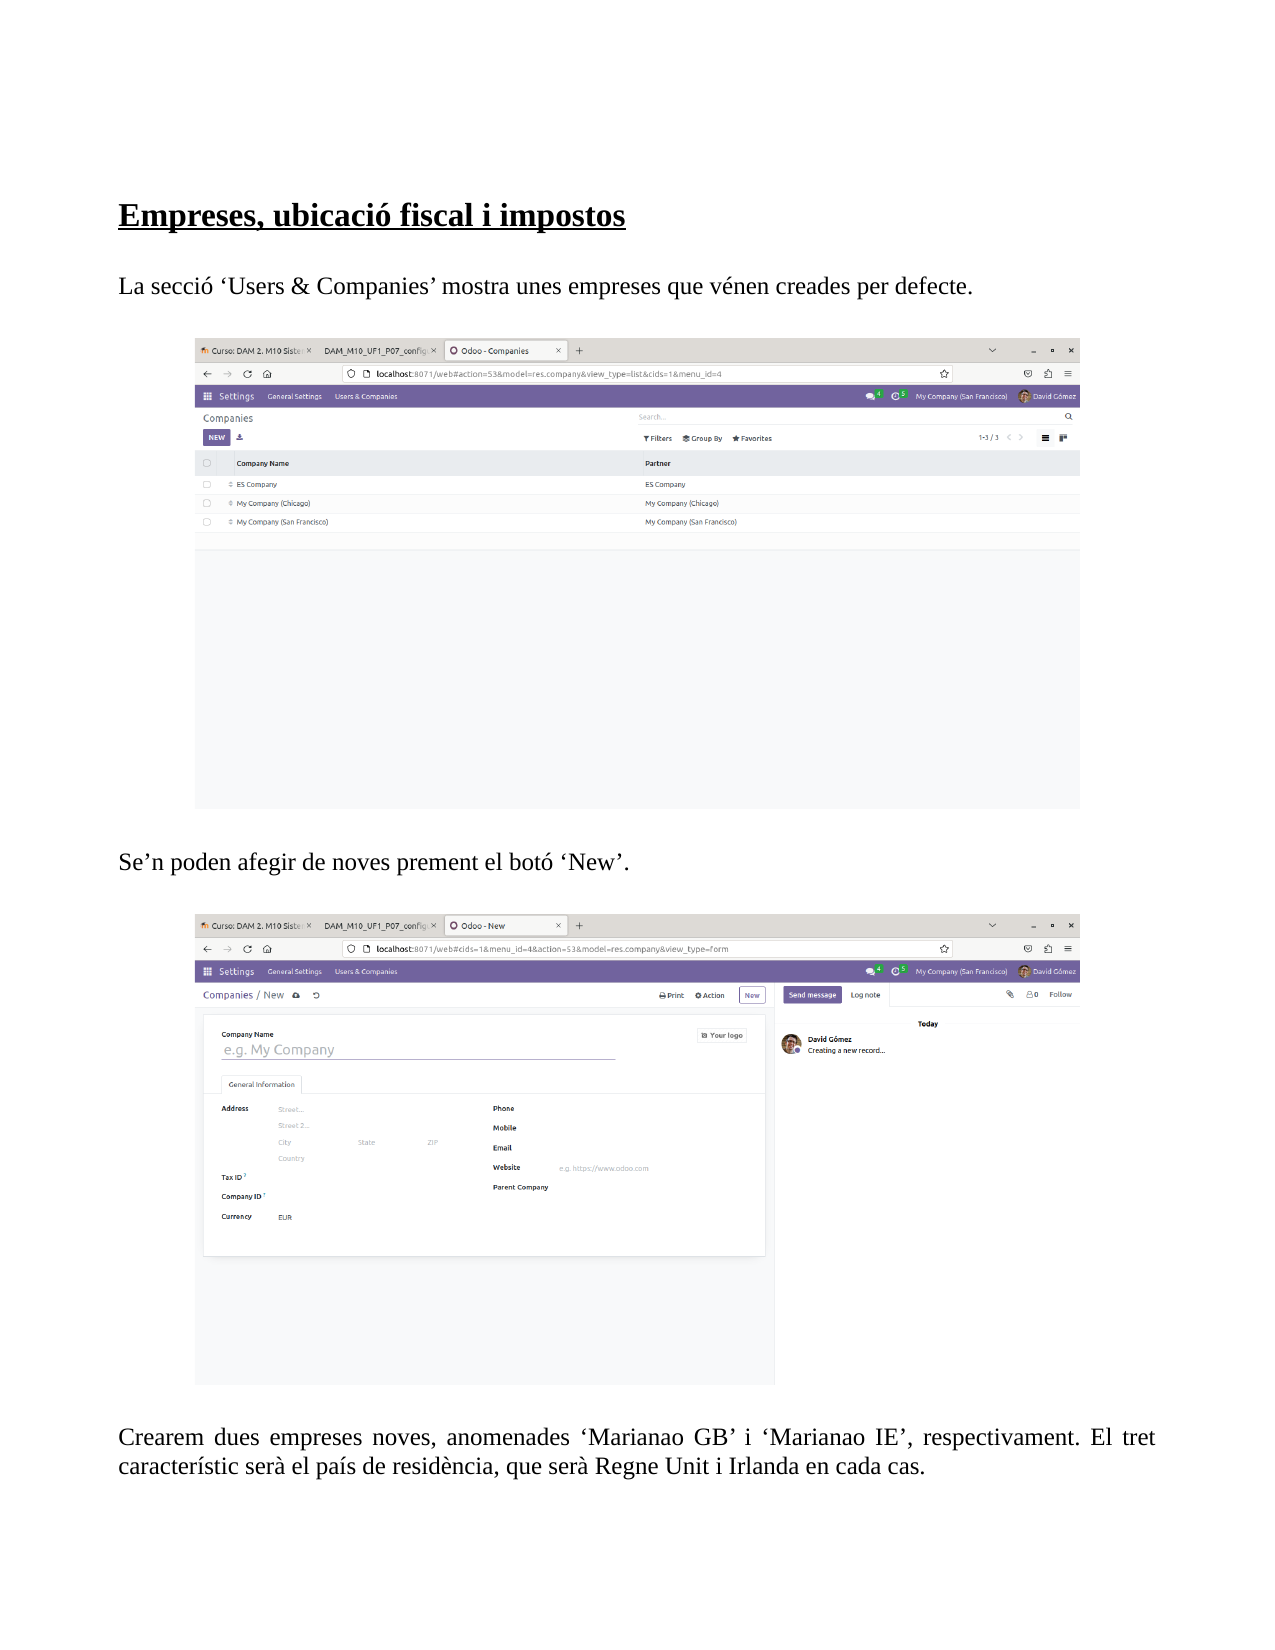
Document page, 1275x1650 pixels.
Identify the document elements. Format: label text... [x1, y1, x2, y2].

text Se’n poden afegir de noves prement el botó ‘New’. [118, 847, 1157, 876]
picture [194, 338, 1080, 809]
picture [194, 914, 1080, 1385]
text La secció ‘Users & Companies’ mostra unes empreses que vénen creades per defecte. [118, 271, 1157, 300]
text Crearem dues empreses noves, anomenades ‘Marianao GB’ i ‘Marianao IE’, respectivament. El tret característic serà el país de residència, que serà Regne Unit i Irlanda en cada cas. [118, 1422, 1157, 1480]
text Empreses, ubicació fiscal i impostos [118, 195, 1157, 233]
